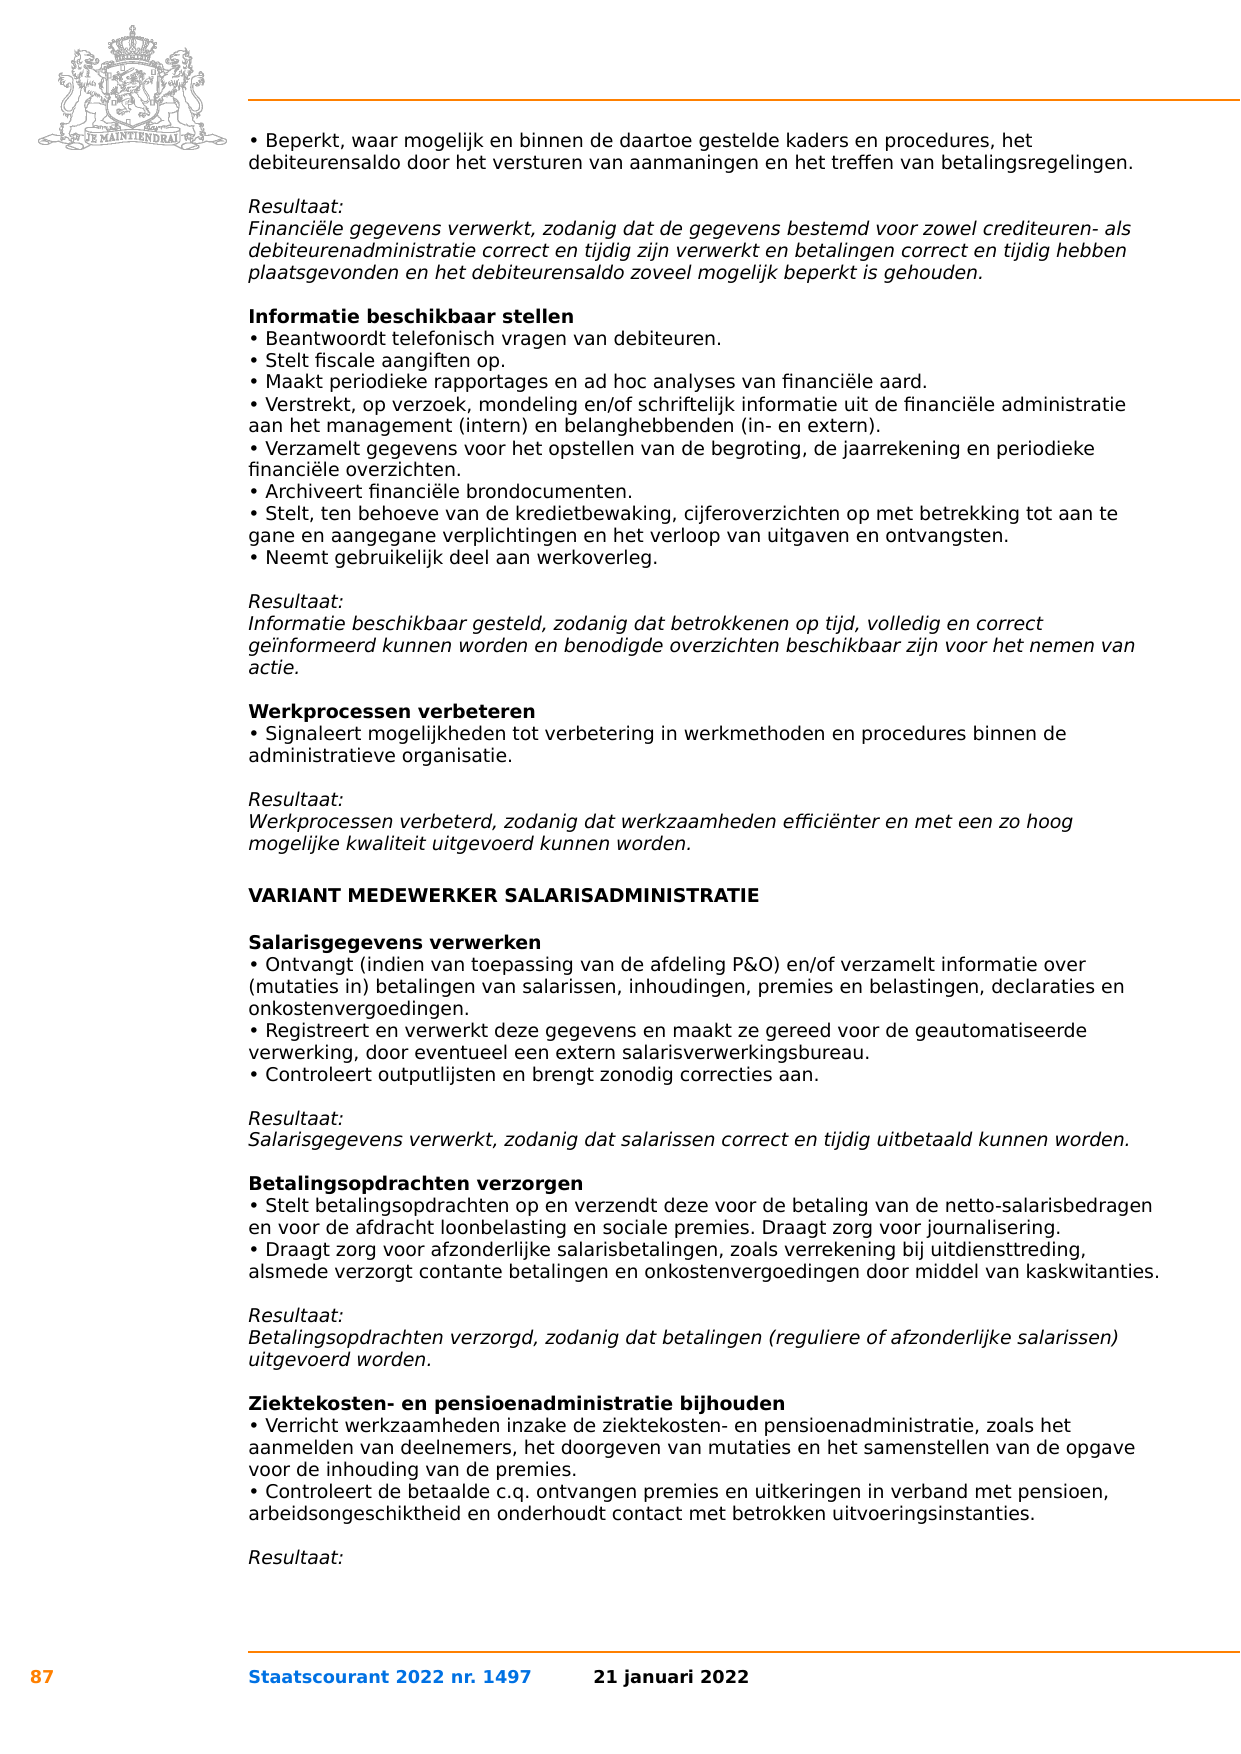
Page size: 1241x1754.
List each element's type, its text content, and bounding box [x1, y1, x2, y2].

text Ziektekosten- en pensioenadministratie bijhouden [248, 1393, 1163, 1415]
text • Draagt zorg voor afzonderlijke salarisbetalingen, zoals verrekening bij uitdiensttreding, alsmede verzorgt contante betalingen en onkostenvergoedingen door middel van kaskwitanties. [248, 1239, 1163, 1283]
text Informatie beschikbaar gesteld, zodanig dat betrokkenen op tijd, volledig en correct geïnformeerd kunnen worden en benodigde overzichten beschikbaar zijn voor het nemen van actie. [248, 613, 1163, 679]
text • Controleert outputlijsten en brengt zonodig correcties aan. [248, 1063, 1163, 1086]
text • Archiveert financiële brondocumenten. [248, 481, 1163, 503]
text Salarisgegevens verwerkt, zodanig dat salarissen correct en tijdig uitbetaald kunnen worden. [248, 1129, 1163, 1151]
text • Ontvangt (indien van toepassing van de afdeling P&O) en/of verzamelt informatie over (mutaties in) betalingen van salarissen, inhoudingen, premies en belastingen, declaraties en onkostenvergoedingen. [248, 954, 1163, 1019]
subtitle Informatie beschikbaar stellen [248, 306, 1163, 327]
text • Signaleert mogelijkheden tot verbetering in werkmethoden en procedures binnen de administratieve organisatie. [248, 723, 1163, 767]
text • Verzamelt gegevens voor het opstellen van de begroting, de jaarrekening en periodieke financiële overzichten. [248, 437, 1163, 481]
text Betalingsopdrachten verzorgd, zodanig dat betalingen (reguliere of afzonderlijke salarissen) uitgevoerd worden. [248, 1327, 1163, 1371]
subtitle VARIANT MEDEWERKER SALARISADMINISTRATIE [248, 885, 1163, 907]
text • Stelt betalingsopdrachten op en verzendt deze voor de betaling van de netto-salarisbedragen en voor de afdracht loonbelasting en sociale premies. Draagt zorg voor journalisering. [248, 1195, 1163, 1239]
text • Registreert en verwerkt deze gegevens en maakt ze gereed voor de geautomatiseerde verwerking, door eventueel een extern salarisverwerkingsbureau. [248, 1019, 1163, 1063]
subtitle Betalingsopdrachten verzorgen [248, 1173, 1163, 1195]
picture [38, 25, 227, 150]
text • Maakt periodieke rapportages en ad hoc analyses van financiële aard. [248, 371, 1163, 393]
text • Controleert de betaalde c.q. ontvangen premies en uitkeringen in verband met pensioen, arbeidsongeschiktheid en onderhoudt contact met betrokken uitvoeringsinstanties. [248, 1481, 1163, 1525]
text Financiële gegevens verwerkt, zodanig dat de gegevens bestemd voor zowel crediteuren- als debiteurenadministratie correct en tijdig zijn verwerkt en betalingen correct en tijdig hebben plaatsgevonden en het debiteurensaldo zoveel mogelijk beperkt is gehouden. [248, 218, 1163, 284]
text Resultaat: [248, 1107, 1163, 1129]
subtitle Werkprocessen verbeteren [248, 701, 1163, 723]
text • Verstrekt, op verzoek, mondeling en/of schriftelijk informatie uit de financiële administratie aan het management (intern) en belanghebbenden (in- en extern). [248, 393, 1163, 437]
text Resultaat: [248, 196, 1163, 218]
text • Stelt fiscale aangiften op. [248, 349, 1163, 371]
subtitle Salarisgegevens verwerken [248, 932, 1163, 954]
text Resultaat: [248, 591, 1163, 613]
text • Beperkt, waar mogelijk en binnen de daartoe gestelde kaders en procedures, het debiteurensaldo door het versturen van aanmaningen en het treffen van betalingsregelingen. [248, 130, 1163, 174]
text • Neemt gebruikelijk deel aan werkoverleg. [248, 547, 1163, 569]
text Werkprocessen verbeterd, zodanig dat werkzaamheden efficiënter en met een zo hoog mogelijke kwaliteit uitgevoerd kunnen worden. [248, 811, 1163, 855]
text Resultaat: [248, 789, 1163, 811]
text Resultaat: [248, 1547, 1163, 1568]
text • Stelt, ten behoeve van de kredietbewaking, cijferoverzichten op met betrekking tot aan te gane en aangegane verplichtingen en het verloop van uitgaven en ontvangsten. [248, 503, 1163, 547]
text Resultaat: [248, 1305, 1163, 1327]
text • Beantwoordt telefonisch vragen van debiteuren. [248, 327, 1163, 349]
text • Verricht werkzaamheden inzake de ziektekosten- en pensioenadministratie, zoals het aanmelden van deelnemers, het doorgeven van mutaties en het samenstellen van de opgave voor de inhouding van de premies. [248, 1415, 1163, 1481]
